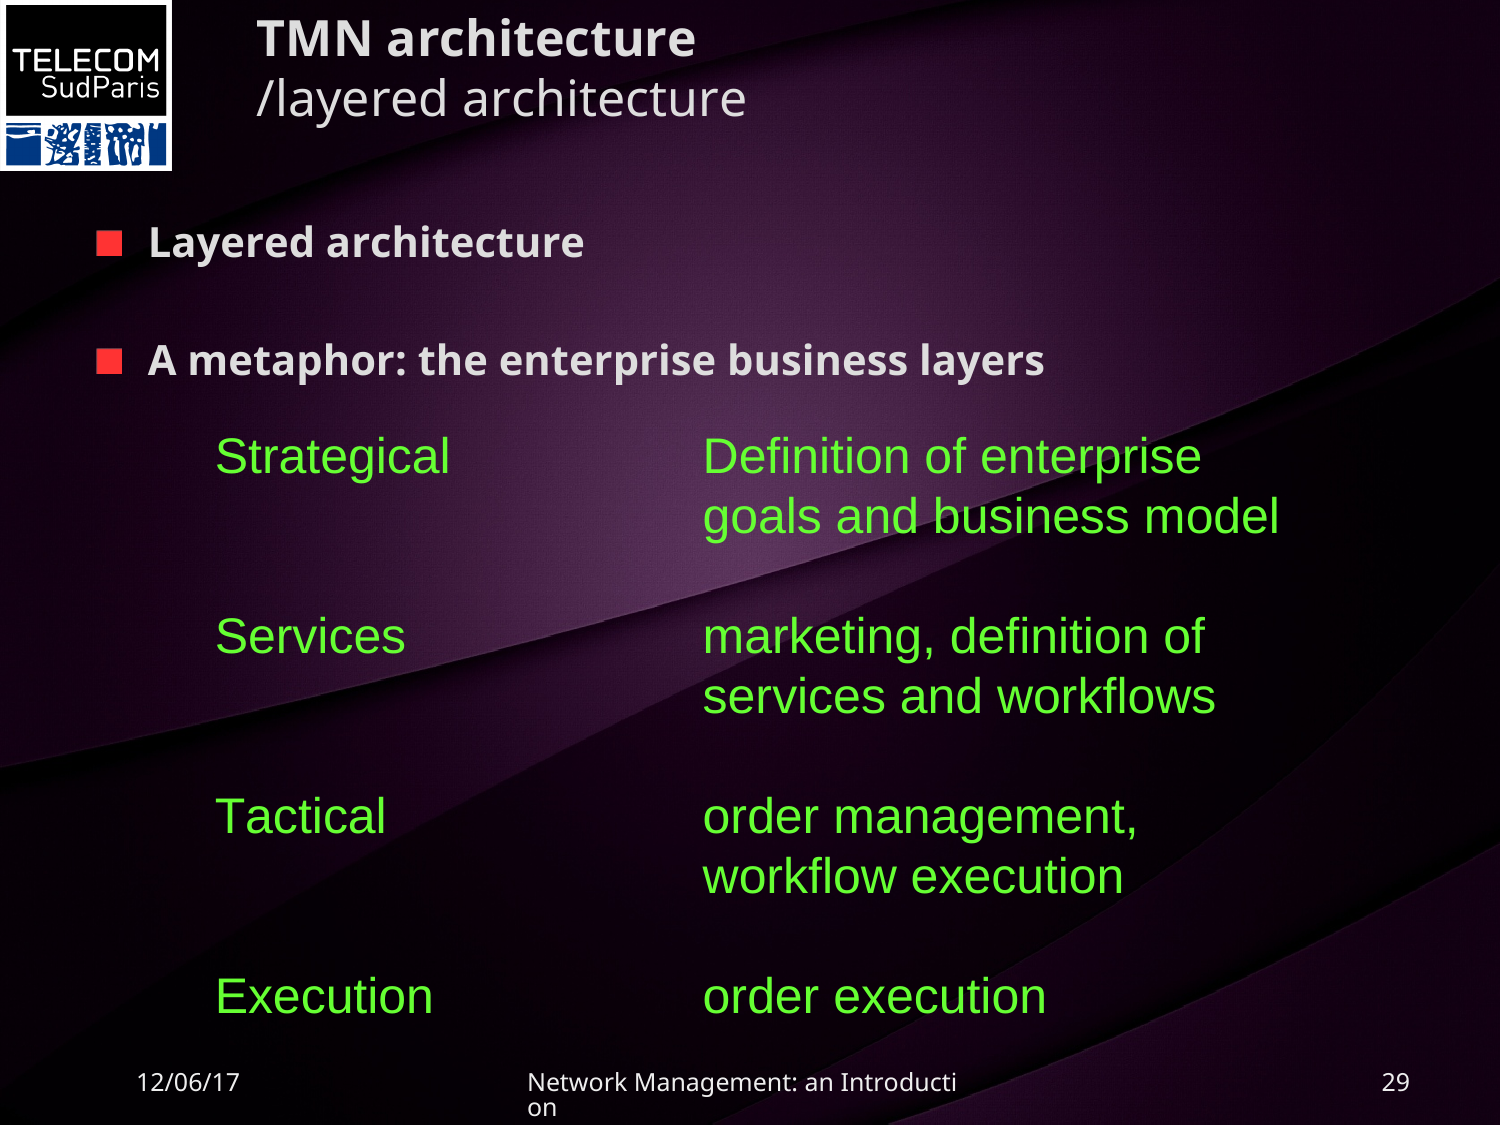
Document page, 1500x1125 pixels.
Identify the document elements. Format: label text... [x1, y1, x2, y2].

text_box Definition of enterprise goals and business model marketing, definition of services and workflows order management, workflow execution order execution [687, 416, 1296, 1032]
picture [0, 0, 1500, 1125]
list Layered architecture A metaphor: the enterprise business layers [76, 207, 1427, 977]
text_box Strategical Services Tactical Execution [199, 416, 466, 1032]
title TMN architecture /layered architecture [242, 0, 1436, 135]
